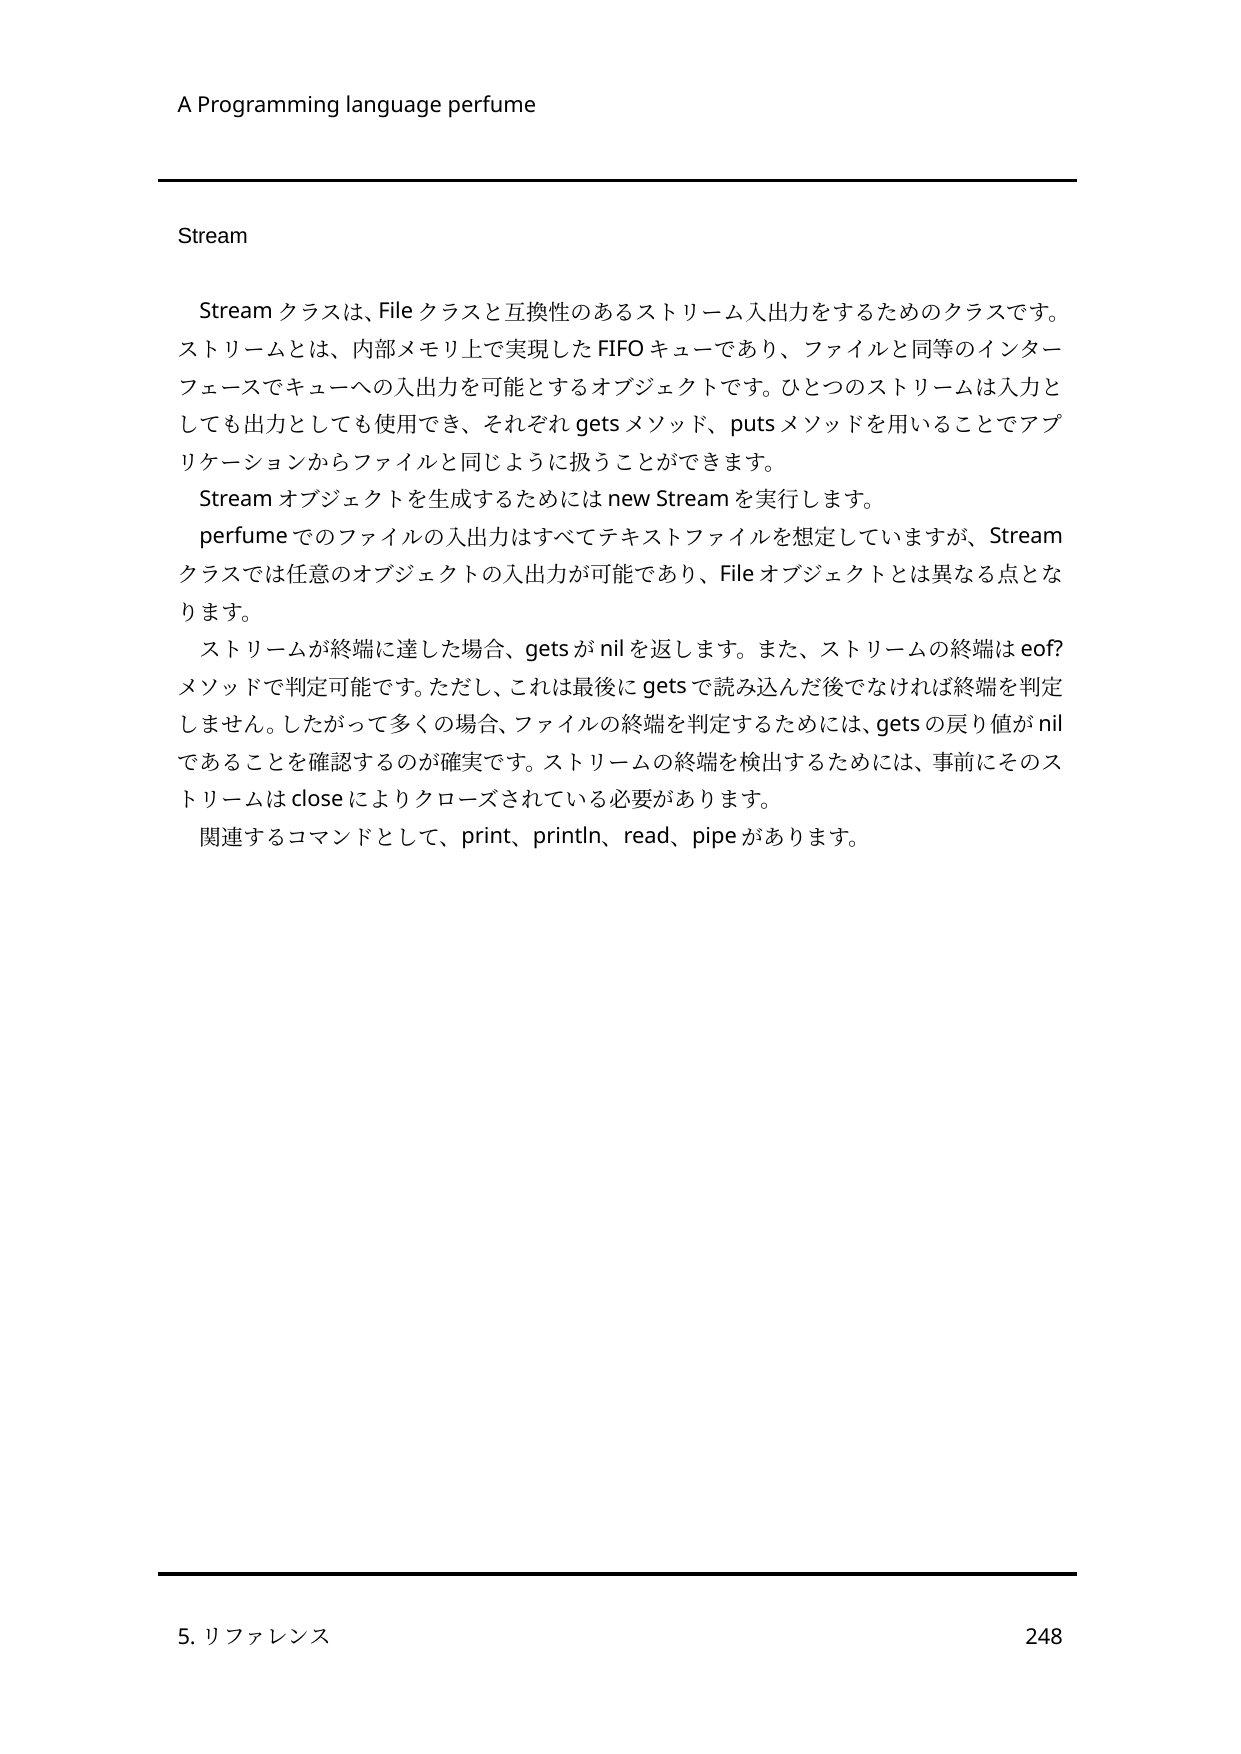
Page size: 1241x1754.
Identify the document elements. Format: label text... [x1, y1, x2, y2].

text ストリームが終端に達した場合、getsがnilを返します。また、ストリームの終端はeof? メソッドで判定可能です。ただし、これは最後にgetsで読み込んだ後でなければ終端を判定しません。したがって多くの場合、ファイルの終端を判定するためには、getsの戻り値がnilであることを確認するのが確実です。ストリームの終端を検出するためには、事前にそのストリームはcloseによりクローズされている必要があります。 [177, 629, 1063, 817]
subtitle Stream [177, 217, 1063, 254]
text perfumeでのファイルの入出力はすべてテキストファイルを想定していますが、Streamクラスでは任意のオブジェクトの入出力が可能であり、Fileオブジェクトとは異なる点となります。 [177, 517, 1063, 629]
text Streamクラスは、Fileクラスと互換性のあるストリーム入出力をするためのクラスです。ストリームとは、内部メモリ上で実現したFIFOキューであり、ファイルと同等のインターフェースでキューへの入出力を可能とするオブジェクトです。ひとつのストリームは入力としても出力としても使用でき、それぞれgetsメソッド、putsメソッドを用いることでアプリケーションからファイルと同じように扱うことができます。 [177, 292, 1063, 479]
text 関連するコマンドとして、print、println、read、pipeがあります。 [177, 817, 1063, 854]
text Streamオブジェクトを生成するためにはnew Streamを実行します。 [177, 479, 1063, 517]
